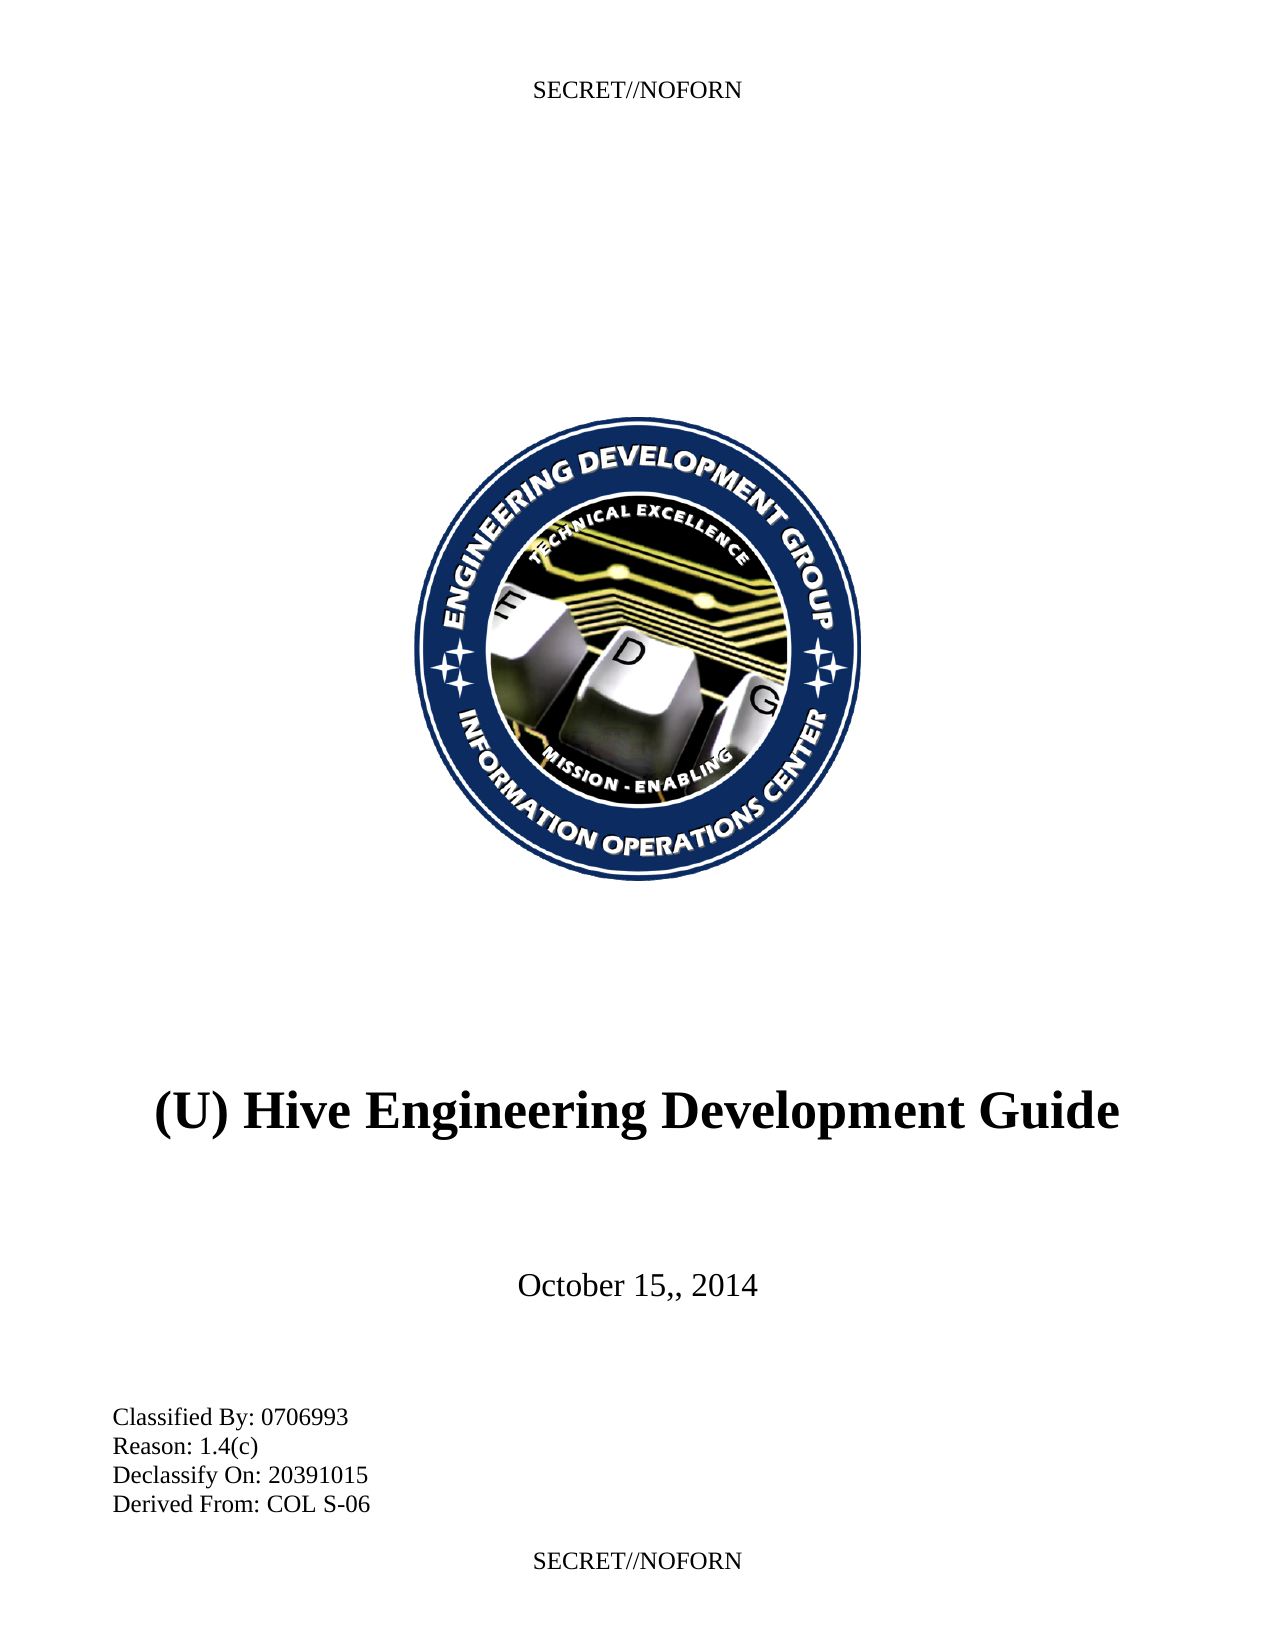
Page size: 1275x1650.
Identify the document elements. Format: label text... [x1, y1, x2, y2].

picture [414, 417, 861, 882]
text (U) Hive Engineering Development Guide [112, 1078, 1162, 1141]
text October 15,, 2014 [112, 1266, 1162, 1304]
